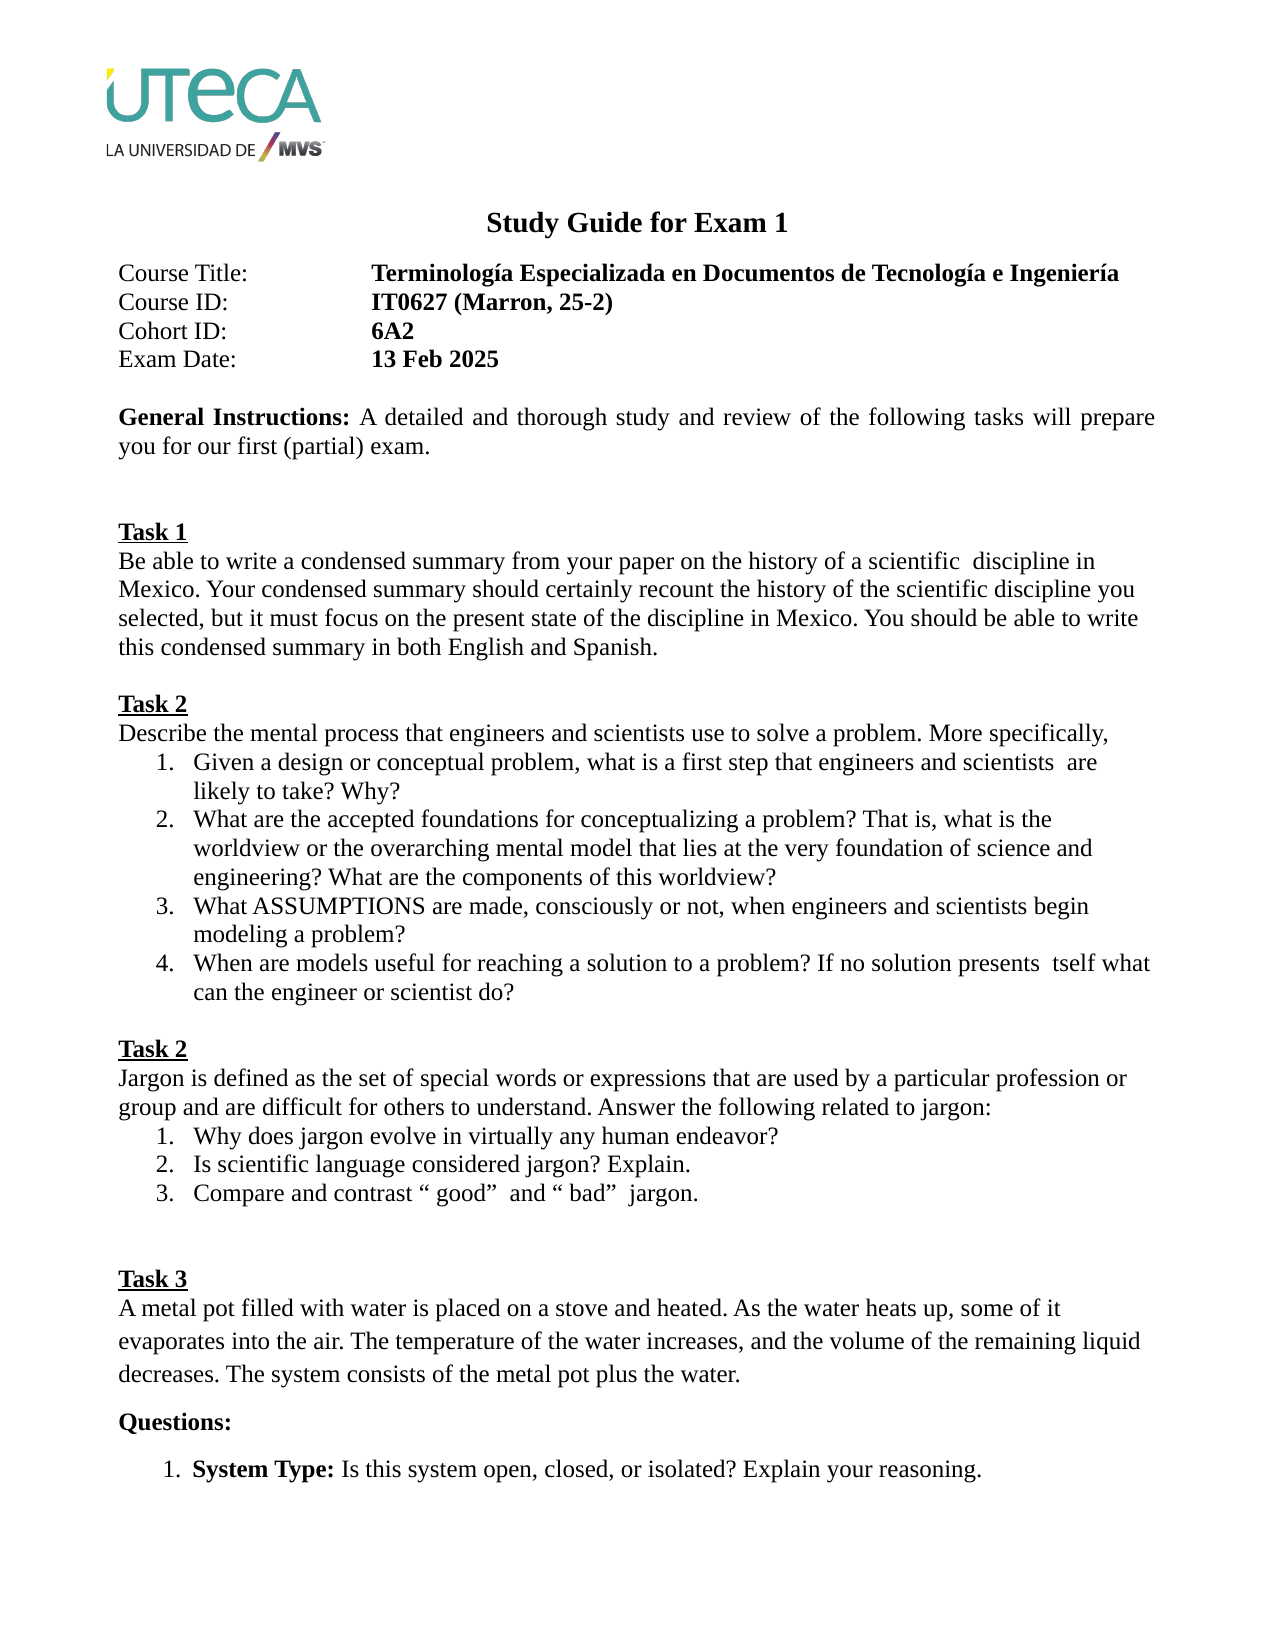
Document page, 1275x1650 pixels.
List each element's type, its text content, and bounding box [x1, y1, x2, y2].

list When are models useful for reaching a solution to a problem? If no solution presents tself what can the engineer or scientist do? [156, 948, 1157, 1006]
text Jargon is defined as the set of special words or expressions that are used by a particular profession or group and are difficult for others to understand. Answer the following related to jargon: [118, 1063, 1157, 1121]
list What are the accepted foundations for conceptualizing a problem? That is, what is the worldview or the overarching mental model that lies at the very foundation of science and engineering? What are the components of this worldview? [156, 804, 1157, 891]
text Questions: [118, 1407, 1157, 1436]
table_header Course Title: [118, 258, 371, 287]
list Compare and contrast “ good” and “ bad” jargon. [156, 1178, 1157, 1207]
list Why does jargon evolve in virtually any human endeavor? [156, 1121, 1157, 1149]
table_cell Cohort ID: [118, 316, 371, 344]
text Describe the mental process that engineers and scientists use to solve a problem. More specifically, [118, 718, 1157, 747]
text Task 2 [118, 1034, 1157, 1063]
text Task 3 [118, 1264, 1157, 1293]
table_header Terminología Especializada en Documentos de Tecnología e Ingeniería [371, 258, 1157, 287]
text Task 1 [118, 517, 1157, 546]
table_cell Course ID: [118, 287, 371, 316]
table_cell 6A2 [371, 316, 1157, 344]
list Is scientific language considered jargon? Explain. [156, 1149, 1157, 1178]
text Be able to write a condensed summary from your paper on the history of a scientific discipline in Mexico. Your condensed summary should certainly recount the history of the scientific discipline you selected, but it must focus on the present state of the discipline in Mexico. You should be able to write this condensed summary in both English and Spanish. [118, 546, 1157, 661]
table_cell Exam Date: [118, 345, 371, 373]
list What ASSUMPTIONS are made, consciously or not, when engineers and scientists begin modeling a problem? [156, 891, 1157, 948]
text General Instructions: A detailed and thorough study and review of the following tasks will prepare you for our first (partial) exam. [118, 402, 1157, 459]
list Given a design or conceptual problem, what is a first step that engineers and scientists are likely to take? Why? [156, 747, 1157, 804]
list System Type: Is this system open, closed, or isolated? Explain your reasoning. [162, 1454, 1157, 1483]
table_cell 13 Feb 2025 [371, 345, 1157, 373]
text Study Guide for Exam 1 [118, 205, 1157, 239]
text Task 2 [118, 689, 1157, 718]
picture [104, 64, 328, 166]
text A metal pot filled with water is placed on a stove and heated. As the water heats up, some of it evaporates into the air. The temperature of the water increases, and the volume of the remaining liquid decreases. The system consists of the metal pot plus the water. [118, 1293, 1157, 1388]
table_cell IT0627 (Marron, 25-2) [371, 287, 1157, 316]
